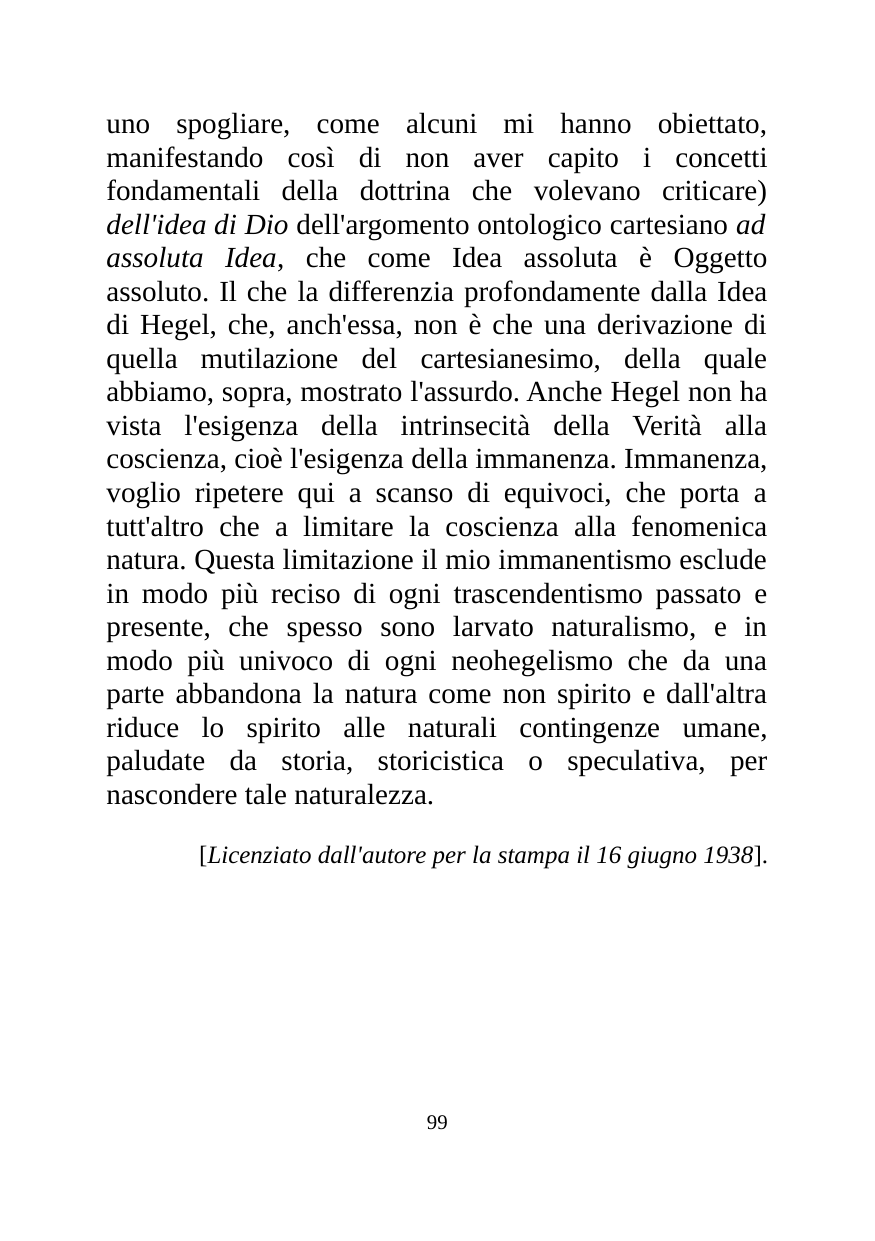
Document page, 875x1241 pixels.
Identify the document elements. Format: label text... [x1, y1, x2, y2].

text [Licenziato dall'autore per la stampa il 16 giugno 1938]. [106, 840, 768, 869]
text uno spogliare, come alcuni mi hanno obiettato, manifestando così di non aver capito i concetti fondamentali della dottrina che volevano criticare) dell'idea di Dio dell'argomento ontologico cartesiano ad assoluta Idea, che come Idea assoluta è Oggetto assoluto. Il che la differenzia profondamente dalla Idea di Hegel, che, anch'essa, non è che una derivazione di quella mutilazione del cartesianesimo, della quale abbiamo, sopra, mostrato l'assurdo. Anche Hegel non ha vista l'esigenza della intrinsecità della Verità alla coscienza, cioè l'esigenza della immanenza. Immanenza, voglio ripetere qui a scanso di equivoci, che porta a tutt'altro che a limitare la coscienza alla fenomenica natura. Questa limitazione il mio immanentismo esclude in modo più reciso di ogni trascendentismo passato e presente, che spesso sono larvato naturalismo, e in modo più univoco di ogni neohegelismo che da una parte abbandona la natura come non spirito e dall'altra riduce lo spirito alle naturali contingenze umane, paludate da storia, storicistica o speculativa, per nascondere tale naturalezza. [106, 106, 768, 811]
